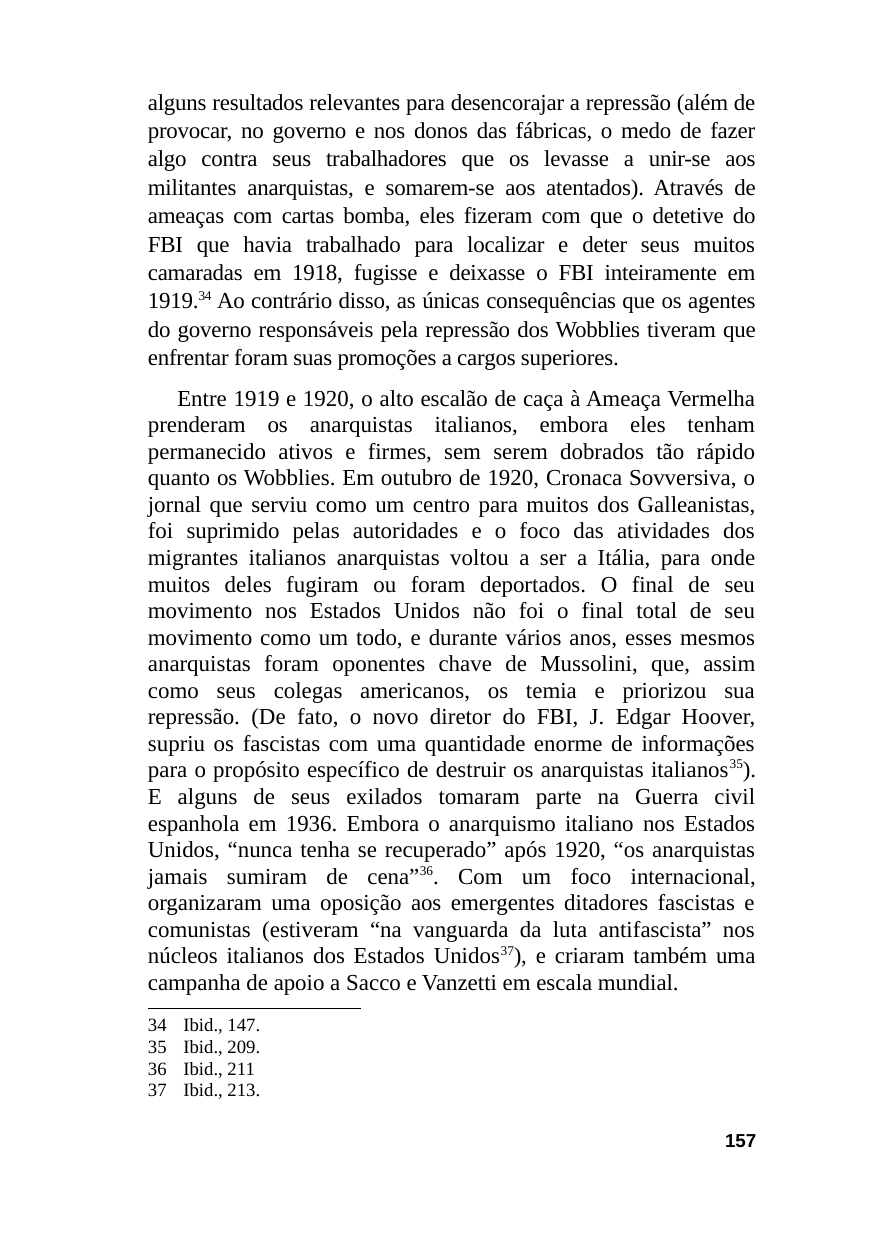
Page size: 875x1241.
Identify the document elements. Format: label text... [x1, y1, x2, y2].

text Ibid., 147. [148, 1014, 756, 1036]
text Ibid., 211 [148, 1057, 756, 1079]
text Ibid., 209. [148, 1036, 756, 1057]
text alguns resultados relevantes para desencorajar a repressão (além de provocar, no governo e nos donos das fábricas, o medo de fazer algo contra seus trabalhadores que os levasse a unir-se aos militantes anarquistas, e somarem-se aos atentados). Através de ameaças com cartas bomba, eles fizeram com que o detetive do FBI que havia trabalhado para localizar e deter seus muitos camaradas em 1918, fugisse e deixasse o FBI inteiramente em 1919. Ao contrário disso, as únicas consequências que os agentes do governo responsáveis pela repressão dos Wobblies tiveram que enfrentar foram suas promoções a cargos superiores. [148, 88, 756, 371]
text Ibid., 213. [148, 1079, 756, 1101]
text Entre 1919 e 1920, o alto escalão de caça à Ameaça Vermelha prenderam os anarquistas italianos, embora eles tenham permanecido ativos e firmes, sem serem dobrados tão rápido quanto os Wobblies. Em outubro de 1920, Cronaca Sovversiva, o jornal que serviu como um centro para muitos dos Galleanistas, foi suprimido pelas autoridades e o foco das atividades dos migrantes italianos anarquistas voltou a ser a Itália, para onde muitos deles fugiram ou foram deportados. O final de seu movimento nos Estados Unidos não foi o final total de seu movimento como um todo, e durante vários anos, esses mesmos anarquistas foram oponentes chave de Mussolini, que, assim como seus colegas americanos, os temia e priorizou sua repressão. (De fato, o novo diretor do FBI, J. Edgar Hoover, supriu os fascistas com uma quantidade enorme de informações para o propósito específico de destruir os anarquistas italianos). E alguns de seus exilados tomaram parte na Guerra civil espanhola em 1936. Embora o anarquismo italiano nos Estados Unidos, “nunca tenha se recuperado” após 1920, “os anarquistas jamais sumiram de cena”. Com um foco internacional, organizaram uma oposição aos emergentes ditadores fascistas e comunistas (estiveram “na vanguarda da luta antifascista” nos núcleos italianos dos Estados Unidos), e criaram também uma campanha de apoio a Sacco e Vanzetti em escala mundial. [148, 385, 756, 995]
